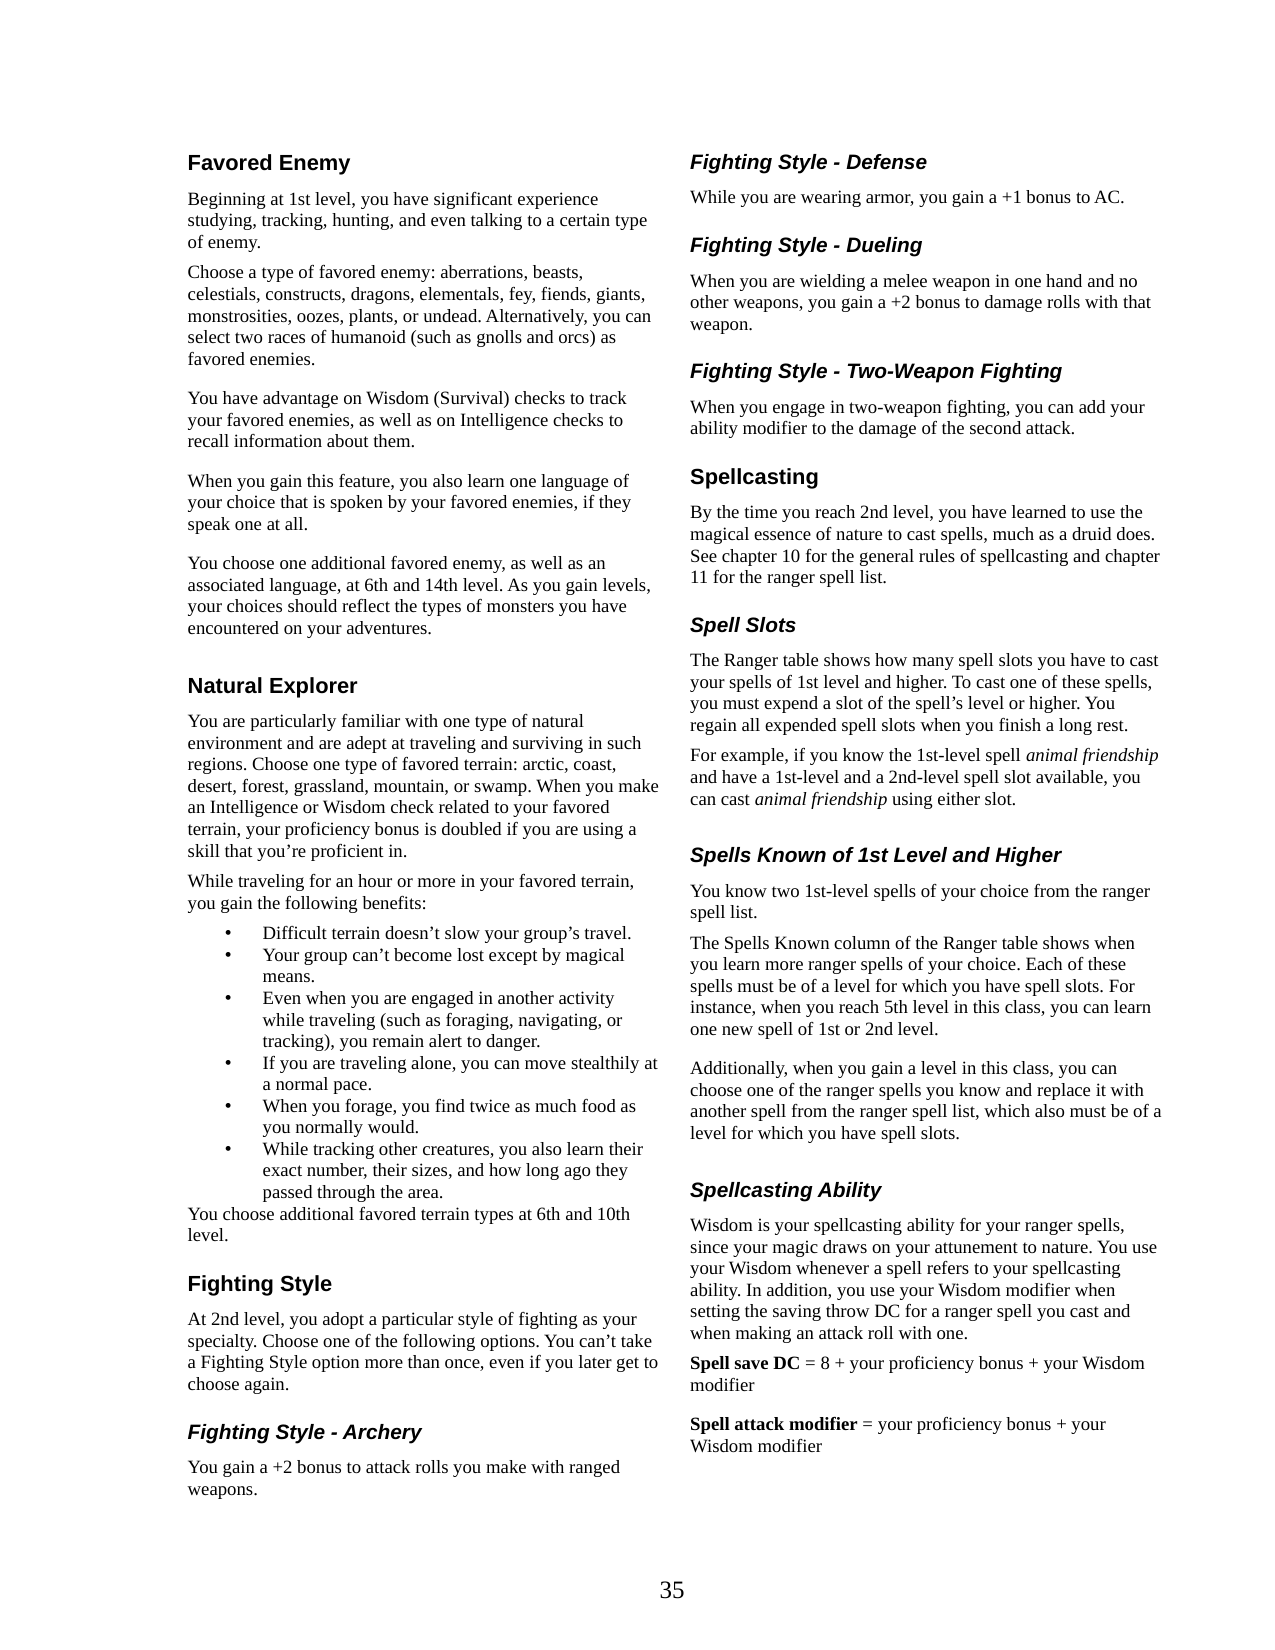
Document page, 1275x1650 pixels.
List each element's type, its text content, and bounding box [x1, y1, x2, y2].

text You know two 1st-level spells of your choice from the ranger spell list. [690, 879, 1162, 923]
text When you engage in two-weapon fighting, you can add your ability modifier to the damage of the second attack. [690, 396, 1162, 439]
text You have advantage on Wisdom (Survival) checks to track your favored enemies, as well as on Intelligence checks to recall information about them. [187, 387, 660, 452]
text You gain a +2 bonus to attack rolls you make with ranged weapons. [187, 1456, 660, 1499]
text For example, if you know the 1st-level spell animal friendship and have a 1st-level and a 2nd-level spell slot available, you can cast animal friendship using either slot. [690, 744, 1162, 809]
subtitle Natural Explorer [187, 672, 660, 698]
subtitle Fighting Style - Dueling [690, 233, 1162, 257]
list If you are traveling alone, you can move stealthily at a normal pace. [225, 1052, 660, 1095]
text You choose additional favored terrain types at 6th and 10th level. [187, 1202, 660, 1246]
text Choose a type of favored enemy: aberrations, beasts, celestials, constructs, dragons, elementals, fey, fiends, giants, monstrosities, oozes, plants, or undead. Alternatively, you can select two races of humanoid (such as gnolls and orcs) as favored enemies. [187, 261, 660, 369]
text You are particularly familiar with one type of natural environment and are adept at traveling and surviving in such regions. Choose one type of favored terrain: arctic, coast, desert, forest, grassland, mountain, or swamp. When you make an Intelligence or Wisdom check related to your favored terrain, your proficiency bonus is doubled if you are using a skill that you’re proficient in. [187, 710, 660, 861]
subtitle Favored Enemy [187, 150, 660, 175]
text By the time you reach 2nd level, you have learned to use the magical essence of nature to cast spells, much as a druid does. See chapter 10 for the general rules of spellcasting and chapter 11 for the ranger spell list. [690, 501, 1162, 588]
list While tracking other creatures, you also learn their exact number, their sizes, and how long ago they passed through the area. [225, 1138, 660, 1202]
list Your group can’t become lost except by magical means. [225, 944, 660, 987]
subtitle Fighting Style - Defense [690, 150, 1162, 174]
list Difficult terrain doesn’t slow your group’s travel. [225, 922, 660, 944]
subtitle Spell Slots [690, 613, 1162, 637]
subtitle Fighting Style - Two-Weapon Fighting [690, 359, 1162, 383]
subtitle Spellcasting [690, 464, 1162, 489]
list When you forage, you find twice as much food as you normally would. [225, 1095, 660, 1138]
subtitle Fighting Style - Archery [187, 1419, 660, 1443]
text When you gain this feature, you also learn one language of your choice that is spoken by your favored enemies, if they speak one at all. [187, 470, 660, 534]
text When you are wielding a melee weapon in one hand and no other weapons, you gain a +2 bonus to damage rolls with that weapon. [690, 269, 1162, 334]
text At 2nd level, you adopt a particular style of fighting as your specialty. Choose one of the following options. You can’t take a Fighting Style option more than once, even if you later get to choose again. [187, 1308, 660, 1394]
text While you are wearing armor, you gain a +1 bonus to AC. [690, 186, 1162, 208]
subtitle Fighting Style [187, 1271, 660, 1296]
text Additionally, when you gain a level in this class, you can choose one of the ranger spells you know and replace it with another spell from the ranger spell list, which also must be of a level for which you have spell slots. [690, 1057, 1162, 1143]
subtitle Spellcasting Ability [690, 1177, 1162, 1201]
subtitle Spells Known of 1st Level and Higher [690, 843, 1162, 867]
list Even when you are engaged in another activity while traveling (such as foraging, navigating, or tracking), you remain alert to danger. [225, 987, 660, 1052]
text The Ranger table shows how many spell slots you have to cast your spells of 1st level and higher. To cast one of these spells, you must expend a slot of the spell’s level or higher. You regain all expended spell slots when you finish a long rest. [690, 649, 1162, 735]
text Beginning at 1st level, you have significant experience studying, tracking, hunting, and even talking to a certain type of enemy. [187, 188, 660, 252]
text The Spells Known column of the Ranger table shows when you learn more ranger spells of your choice. Each of these spells must be of a level for which you have spell slots. For instance, when you reach 5th level in this class, you can learn one new spell of 1st or 2nd level. [690, 932, 1162, 1039]
text Spell attack modifier = your proficiency bonus + your Wisdom modifier [690, 1413, 1162, 1456]
text Spell save DC = 8 + your proficiency bonus + your Wisdom modifier [690, 1352, 1162, 1395]
text You choose one additional favored enemy, as well as an associated language, at 6th and 14th level. As you gain levels, your choices should reflect the types of monsters you have encountered on your adventures. [187, 552, 660, 638]
text Wisdom is your spellcasting ability for your ranger spells, since your magic draws on your attunement to nature. You use your Wisdom whenever a spell refers to your spellcasting ability. In addition, you use your Wisdom modifier when setting the saving throw DC for a ranger spell you cast and when making an attack roll with one. [690, 1214, 1162, 1343]
text While traveling for an hour or more in your favored terrain, you gain the following benefits: [187, 870, 660, 913]
